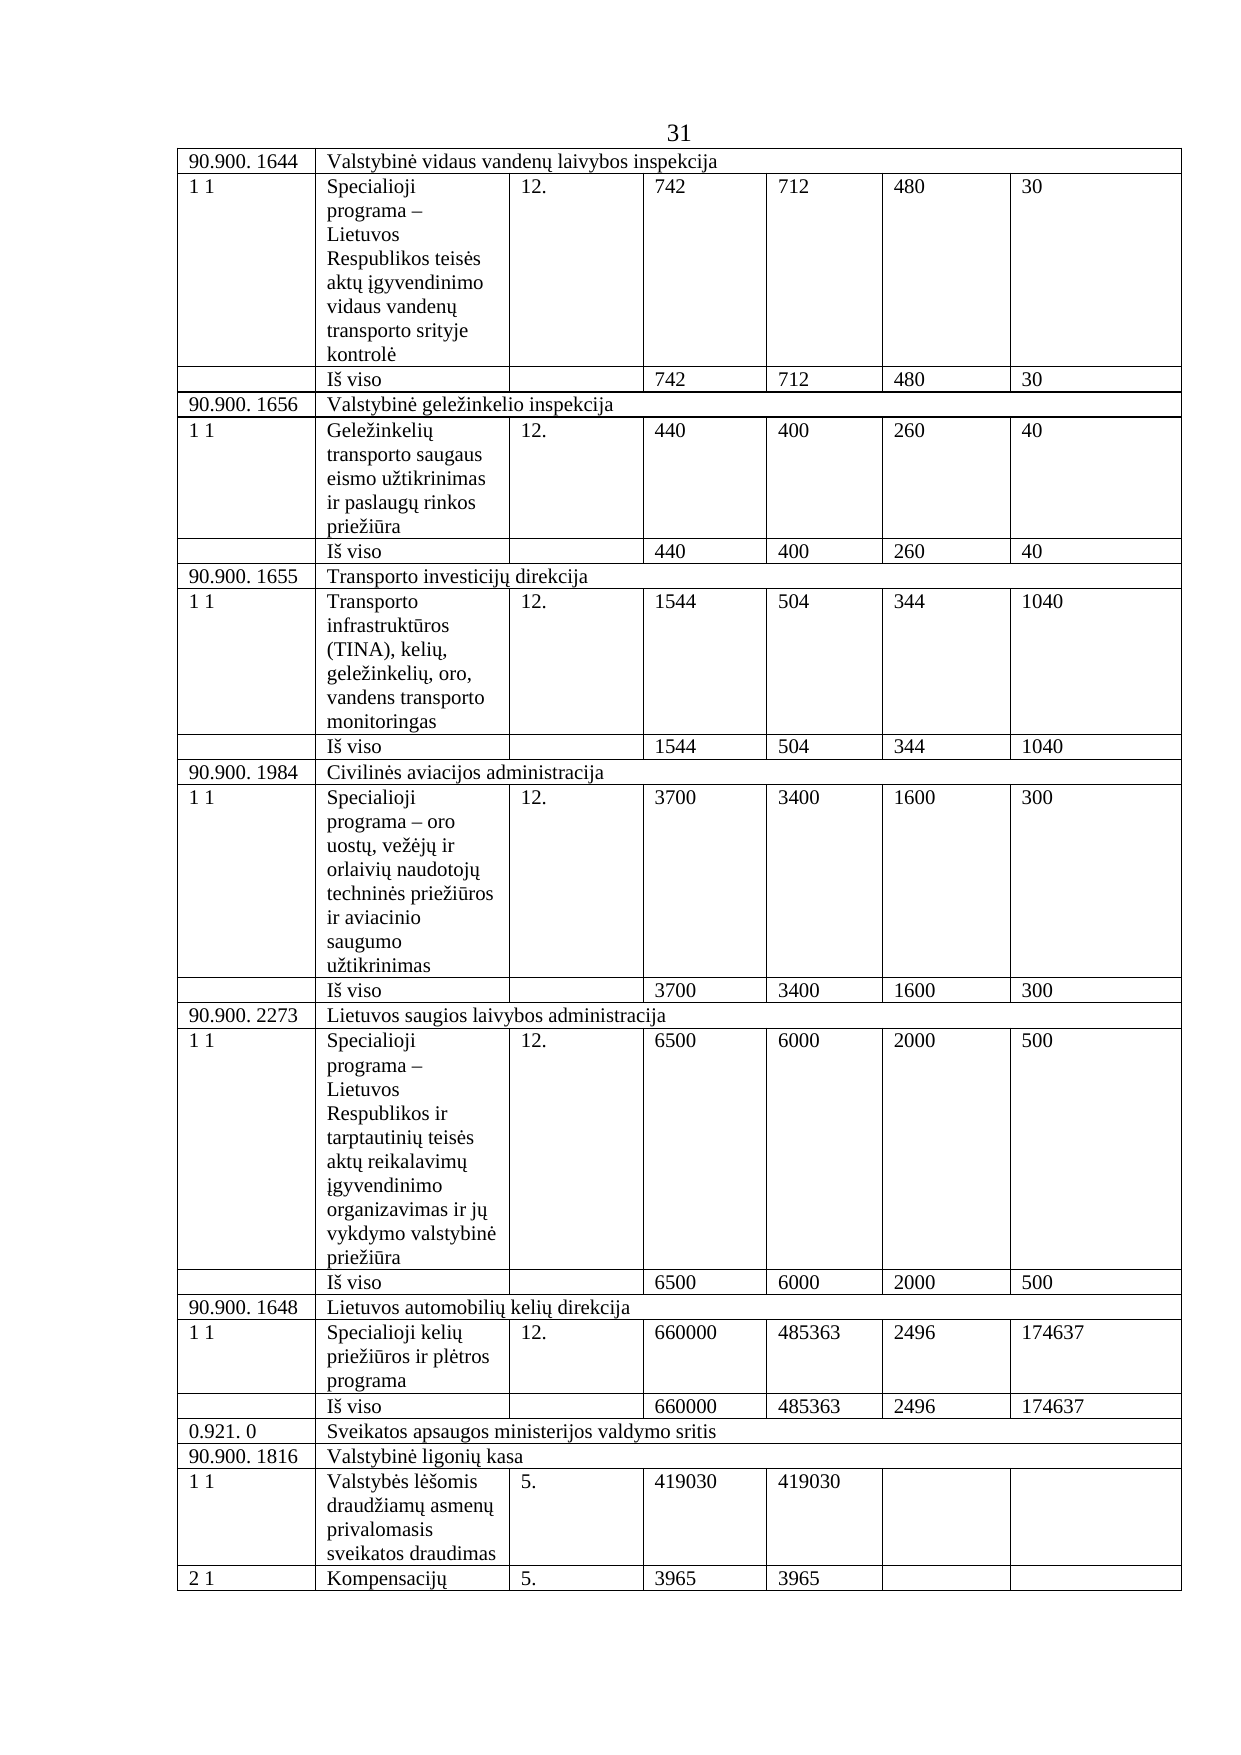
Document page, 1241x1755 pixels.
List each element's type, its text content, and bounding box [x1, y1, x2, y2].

table_cell 3700 [644, 785, 766, 977]
table_cell 3700 [644, 978, 766, 1002]
table_cell 440 [644, 418, 766, 538]
table_cell [178, 1270, 315, 1294]
table_cell Iš viso [316, 539, 509, 563]
table_cell Iš viso [316, 735, 509, 758]
table_cell [510, 367, 643, 391]
table_cell 1040 [1011, 589, 1181, 733]
table_cell 260 [883, 539, 1010, 563]
table_cell 2 1 [178, 1566, 315, 1590]
table_cell 0.921. 0 [178, 1419, 315, 1443]
table_cell 1 1 [178, 589, 315, 733]
table_cell Specialioji programa – oro uostų, vežėjų ir orlaivių naudotojų techninės priežiūros ir aviacinio saugumo užtikrinimas [316, 785, 509, 977]
table_cell 3400 [767, 785, 882, 977]
table_cell 5. [510, 1469, 643, 1565]
table_cell [510, 978, 643, 1002]
table_cell Iš viso [316, 1270, 509, 1294]
table_cell 40 [1011, 418, 1181, 538]
table_cell 90.900. 1648 [178, 1295, 315, 1319]
table_cell 504 [767, 589, 882, 733]
table_cell 1 1 [178, 785, 315, 977]
table_cell 400 [767, 418, 882, 538]
table_cell Specialioji programa – Lietuvos Respublikos teisės aktų įgyvendinimo vidaus vandenų transporto srityje kontrolė [316, 174, 509, 366]
table_cell [510, 735, 643, 758]
table_cell 300 [1011, 978, 1181, 1002]
table_cell 90.900. 1656 [178, 393, 315, 416]
table_cell 300 [1011, 785, 1181, 977]
table_cell Iš viso [316, 367, 509, 391]
table_cell 485363 [767, 1320, 882, 1392]
table_cell 660000 [644, 1394, 766, 1418]
table_cell 2496 [883, 1394, 1010, 1418]
table_cell 344 [883, 589, 1010, 733]
table_cell 400 [767, 539, 882, 563]
table_cell [1011, 1469, 1181, 1565]
table_cell 1544 [644, 735, 766, 758]
table_cell 1600 [883, 978, 1010, 1002]
table_cell 1040 [1011, 735, 1181, 758]
table_cell [883, 1469, 1010, 1565]
table_cell 504 [767, 735, 882, 758]
table_cell 30 [1011, 367, 1181, 391]
table_cell [178, 539, 315, 563]
table_cell 174637 [1011, 1320, 1181, 1392]
table_cell Specialioji programa – Lietuvos Respublikos ir tarptautinių teisės aktų reikalavimų įgyvendinimo organizavimas ir jų vykdymo valstybinė priežiūra [316, 1029, 509, 1269]
table_cell 12. [510, 418, 643, 538]
table_cell Valstybės lėšomis draudžiamų asmenų privalomasis sveikatos draudimas [316, 1469, 509, 1565]
table_cell 419030 [644, 1469, 766, 1565]
table_cell Transporto infrastruktūros (TINA), kelių, geležinkelių, oro, vandens transporto monitoringas [316, 589, 509, 733]
table_cell Sveikatos apsaugos ministerijos valdymo sritis [316, 1419, 1181, 1443]
table_cell Valstybinė vidaus vandenų laivybos inspekcija [316, 149, 1181, 173]
table_cell Valstybinė ligonių kasa [316, 1444, 1181, 1468]
table_cell 1 1 [178, 1029, 315, 1269]
table_cell Transporto investicijų direkcija [316, 564, 1181, 588]
table_cell [510, 539, 643, 563]
table_cell Valstybinė geležinkelio inspekcija [316, 393, 1181, 416]
table_cell 90.900. 1984 [178, 760, 315, 784]
table_cell 2496 [883, 1320, 1010, 1392]
table_cell [883, 1566, 1010, 1590]
table_cell 480 [883, 367, 1010, 391]
table_cell Kompensacijų [316, 1566, 509, 1590]
table_cell [178, 735, 315, 758]
table_cell Specialioji kelių priežiūros ir plėtros programa [316, 1320, 509, 1392]
table_cell Lietuvos automobilių kelių direkcija [316, 1295, 1181, 1319]
table_cell 6000 [767, 1029, 882, 1269]
table_cell 174637 [1011, 1394, 1181, 1418]
table_cell 2000 [883, 1270, 1010, 1294]
table_cell 6500 [644, 1270, 766, 1294]
table_cell 5. [510, 1566, 643, 1590]
table_cell 12. [510, 785, 643, 977]
table_cell Geležinkelių transporto saugaus eismo užtikrinimas ir paslaugų rinkos priežiūra [316, 418, 509, 538]
table_cell 90.900. 1644 [178, 149, 315, 173]
table_cell [510, 1394, 643, 1418]
table_cell 485363 [767, 1394, 882, 1418]
table_cell 6000 [767, 1270, 882, 1294]
table_cell 90.900. 1816 [178, 1444, 315, 1468]
table_cell 1 1 [178, 174, 315, 366]
table_cell 742 [644, 367, 766, 391]
table_cell 712 [767, 174, 882, 366]
table_cell 660000 [644, 1320, 766, 1392]
table_cell [178, 978, 315, 1002]
table_cell 419030 [767, 1469, 882, 1565]
table_cell 12. [510, 174, 643, 366]
table_cell 40 [1011, 539, 1181, 563]
table_cell 12. [510, 1320, 643, 1392]
table_cell [178, 1394, 315, 1418]
table_cell 1544 [644, 589, 766, 733]
table_cell Lietuvos saugios laivybos administracija [316, 1003, 1181, 1027]
table_cell 3400 [767, 978, 882, 1002]
table_cell 1 1 [178, 418, 315, 538]
table_cell 6500 [644, 1029, 766, 1269]
table_cell Civilinės aviacijos administracija [316, 760, 1181, 784]
table_cell 1600 [883, 785, 1010, 977]
table_cell 12. [510, 589, 643, 733]
table_cell 12. [510, 1029, 643, 1269]
table_cell 500 [1011, 1270, 1181, 1294]
table_cell 90.900. 2273 [178, 1003, 315, 1027]
table_cell 1 1 [178, 1469, 315, 1565]
table_cell Iš viso [316, 1394, 509, 1418]
table_cell 90.900. 1655 [178, 564, 315, 588]
table_cell 3965 [644, 1566, 766, 1590]
table_cell 1 1 [178, 1320, 315, 1392]
table_cell 712 [767, 367, 882, 391]
table_cell 742 [644, 174, 766, 366]
table_cell 440 [644, 539, 766, 563]
table_cell 344 [883, 735, 1010, 758]
table_cell 480 [883, 174, 1010, 366]
table_cell [1011, 1566, 1181, 1590]
table_cell 30 [1011, 174, 1181, 366]
table_cell Iš viso [316, 978, 509, 1002]
table_cell 260 [883, 418, 1010, 538]
table_cell 3965 [767, 1566, 882, 1590]
table_cell 500 [1011, 1029, 1181, 1269]
table_cell 2000 [883, 1029, 1010, 1269]
table_cell [510, 1270, 643, 1294]
table_cell [178, 367, 315, 391]
